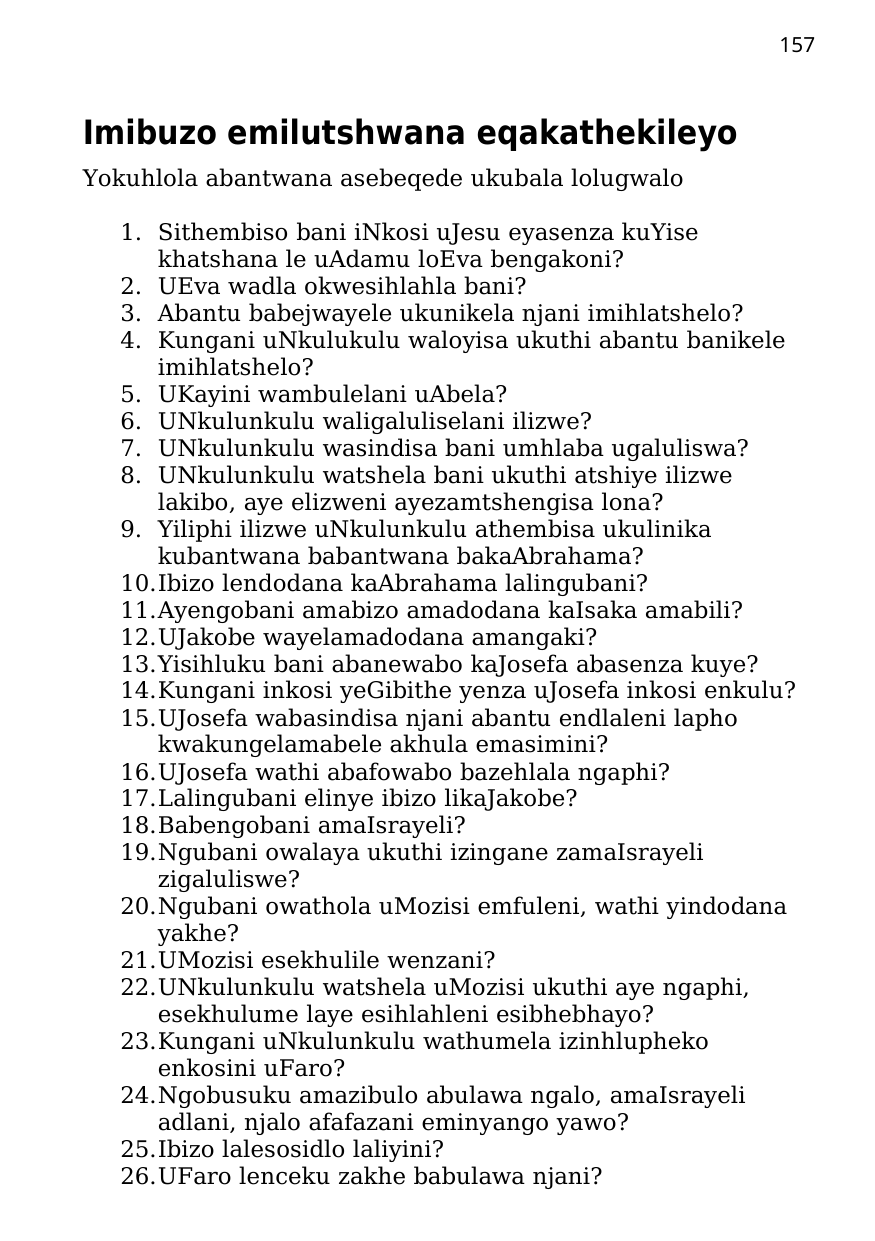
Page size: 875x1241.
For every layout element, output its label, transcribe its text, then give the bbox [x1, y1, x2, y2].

list UNkulunkulu watshela uMozisi ukuthi aye ngaphi, esekhulume laye esihlahleni esibhebhayo? [120, 974, 815, 1028]
list UNkulunkulu waligaluliselani ilizwe? [120, 408, 815, 435]
list Ibizo lalesosidlo laliyini? [120, 1136, 815, 1163]
list Ibizo lendodana kaAbrahama lalingubani? [120, 569, 815, 597]
list Yiliphi ilizwe uNkulunkulu athembisa ukulinika kubantwana babantwana bakaAbrahama? [120, 516, 815, 569]
list Ngubani owalaya ukuthi izingane zamaIsrayeli zigaluliswe? [120, 839, 815, 893]
list Kungani inkosi yeGibithe yenza uJosefa inkosi enkulu? [120, 677, 815, 704]
subtitle Imibuzo emilutshwana eqakathekileyo [83, 113, 815, 152]
list UKayini wambulelani uAbela? [120, 381, 815, 408]
list Abantu babejwayele ukunikela njani imihlatshelo? [120, 300, 815, 327]
list Ngubani owathola uMozisi emfuleni, wathi yindodana yakhe? [120, 893, 815, 947]
list Ngobusuku amazibulo abulawa ngalo, amaIsrayeli adlani, njalo afafazani eminyango yawo? [120, 1082, 815, 1136]
list Yisihluku bani abanewabo kaJosefa abasenza kuye? [120, 651, 815, 677]
list UJosefa wabasindisa njani abantu endlaleni lapho kwakungelamabele akhula emasimini? [120, 704, 815, 758]
list UJosefa wathi abafowabo bazehlala ngaphi? [120, 758, 815, 785]
list UFaro lenceku zakhe babulawa njani? [120, 1163, 815, 1190]
list UNkulunkulu watshela bani ukuthi atshiye ilizwe lakibo, aye elizweni ayezamtshengisa lona? [120, 462, 815, 516]
list UNkulunkulu wasindisa bani umhlaba ugaluliswa? [120, 435, 815, 462]
list UEva wadla okwesihlahla bani? [120, 273, 815, 300]
list Babengobani amaIsrayeli? [120, 812, 815, 839]
list Lalingubani elinye ibizo likaJakobe? [120, 785, 815, 812]
list UMozisi esekhulile wenzani? [120, 947, 815, 974]
list Kungani uNkulukulu waloyisa ukuthi abantu banikele imihlatshelo? [120, 327, 815, 381]
list Ayengobani amabizo amadodana kaIsaka amabili? [120, 597, 815, 623]
list Kungani uNkulunkulu wathumela izinhlupheko enkosini uFaro? [120, 1028, 815, 1082]
list UJakobe wayelamadodana amangaki? [120, 623, 815, 651]
list Sithembiso bani iNkosi uJesu eyasenza kuYise khatshana le uAdamu loEva bengakoni? [120, 219, 815, 273]
text Yokuhlola abantwana asebeqede ukubala lolugwalo [83, 165, 815, 192]
